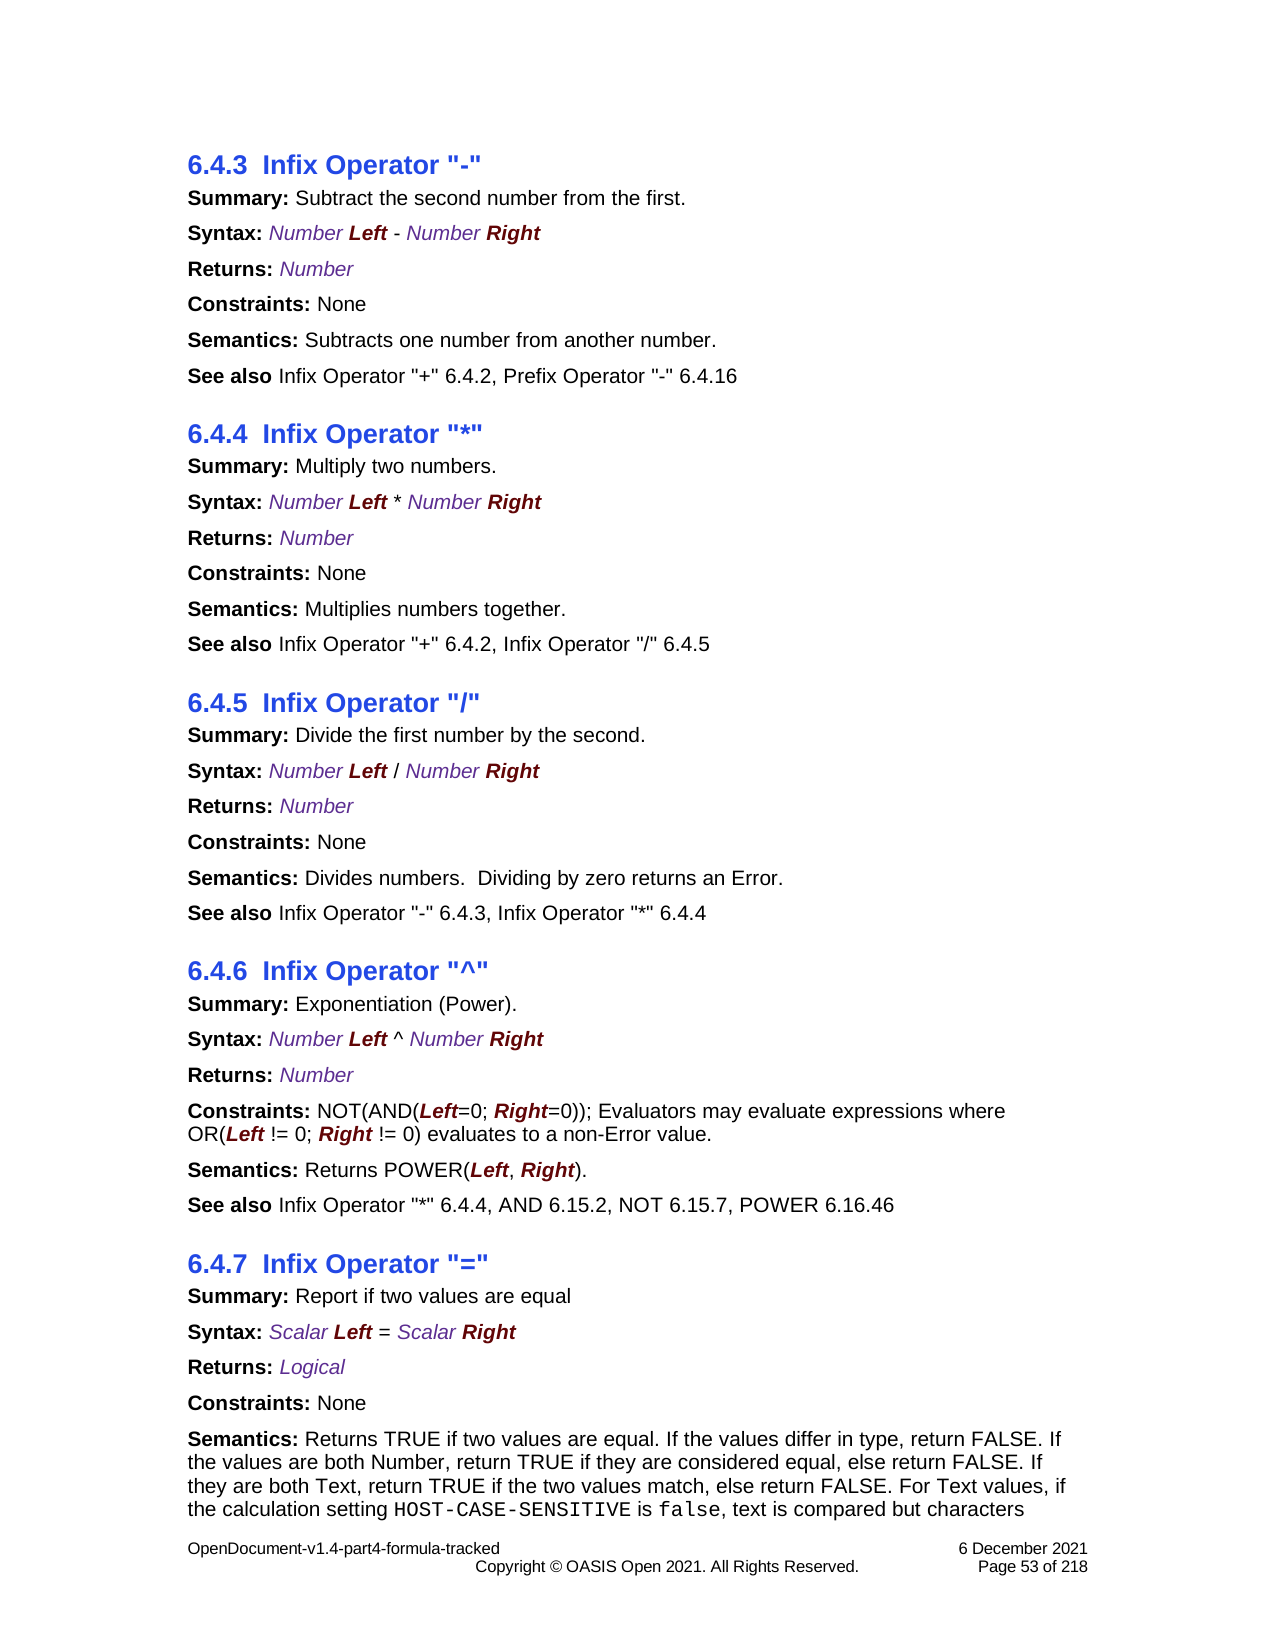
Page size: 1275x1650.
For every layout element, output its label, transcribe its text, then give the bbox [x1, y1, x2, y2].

text Returns: Number [187, 1063, 1088, 1087]
subtitle Infix Operator "=" [187, 1248, 1088, 1278]
text Summary: Multiply two numbers. [187, 455, 1088, 478]
subtitle Infix Operator "^" [187, 956, 1088, 986]
text Semantics: Returns TRUE if two values are equal. If the values differ in type, return FALSE. If the values are both Number, return TRUE if they are considered equal, else return FALSE. If they are both Text, return TRUE if the two values match, else return FALSE. For Text values, if the calculation setting HOST-CASE-SENSITIVE is false, text is compared but characters [187, 1427, 1088, 1523]
text Summary: Divide the first number by the second. [187, 723, 1088, 747]
subtitle Infix Operator "*" [187, 419, 1088, 449]
text See also Infix Operator "-" 6.4.3, Infix Operator "*" 6.4.4 [187, 902, 1088, 925]
text Summary: Exponentiation (Power). [187, 992, 1088, 1016]
text Returns: Number [187, 257, 1088, 281]
text Constraints: NOT(AND(Left=0; Right=0)); Evaluators may evaluate expressions where OR(Left != 0; Right != 0) evaluates to a non-Error value. [187, 1099, 1088, 1146]
text Semantics: Divides numbers. Dividing by zero returns an Error. [187, 866, 1088, 889]
text Semantics: Returns POWER(Left, Right). [187, 1158, 1088, 1182]
text See also Infix Operator "+" 6.4.2, Prefix Operator "-" 6.4.16 [187, 364, 1088, 388]
text Semantics: Multiplies numbers together. [187, 597, 1088, 621]
text Syntax: Number Left / Number Right [187, 759, 1088, 783]
text Summary: Report if two values are equal [187, 1284, 1088, 1308]
text Constraints: None [187, 293, 1088, 316]
text Syntax: Number Left * Number Right [187, 490, 1088, 514]
text See also Infix Operator "+" 6.4.2, Infix Operator "/" 6.4.5 [187, 633, 1088, 656]
text Constraints: None [187, 1391, 1088, 1415]
text Syntax: Number Left ^ Number Right [187, 1028, 1088, 1051]
subtitle Infix Operator "/" [187, 687, 1088, 717]
text Constraints: None [187, 830, 1088, 854]
text Semantics: Subtracts one number from another number. [187, 328, 1088, 352]
text Syntax: Scalar Left = Scalar Right [187, 1320, 1088, 1344]
text Summary: Subtract the second number from the first. [187, 186, 1088, 209]
text See also Infix Operator "*" 6.4.4, AND 6.15.2, NOT 6.15.7, POWER 6.16.46 [187, 1194, 1088, 1217]
text Constraints: None [187, 562, 1088, 585]
subtitle Infix Operator "-" [187, 150, 1088, 180]
text Returns: Logical [187, 1356, 1088, 1379]
text Returns: Number [187, 526, 1088, 549]
text Syntax: Number Left - Number Right [187, 222, 1088, 245]
text Returns: Number [187, 795, 1088, 818]
